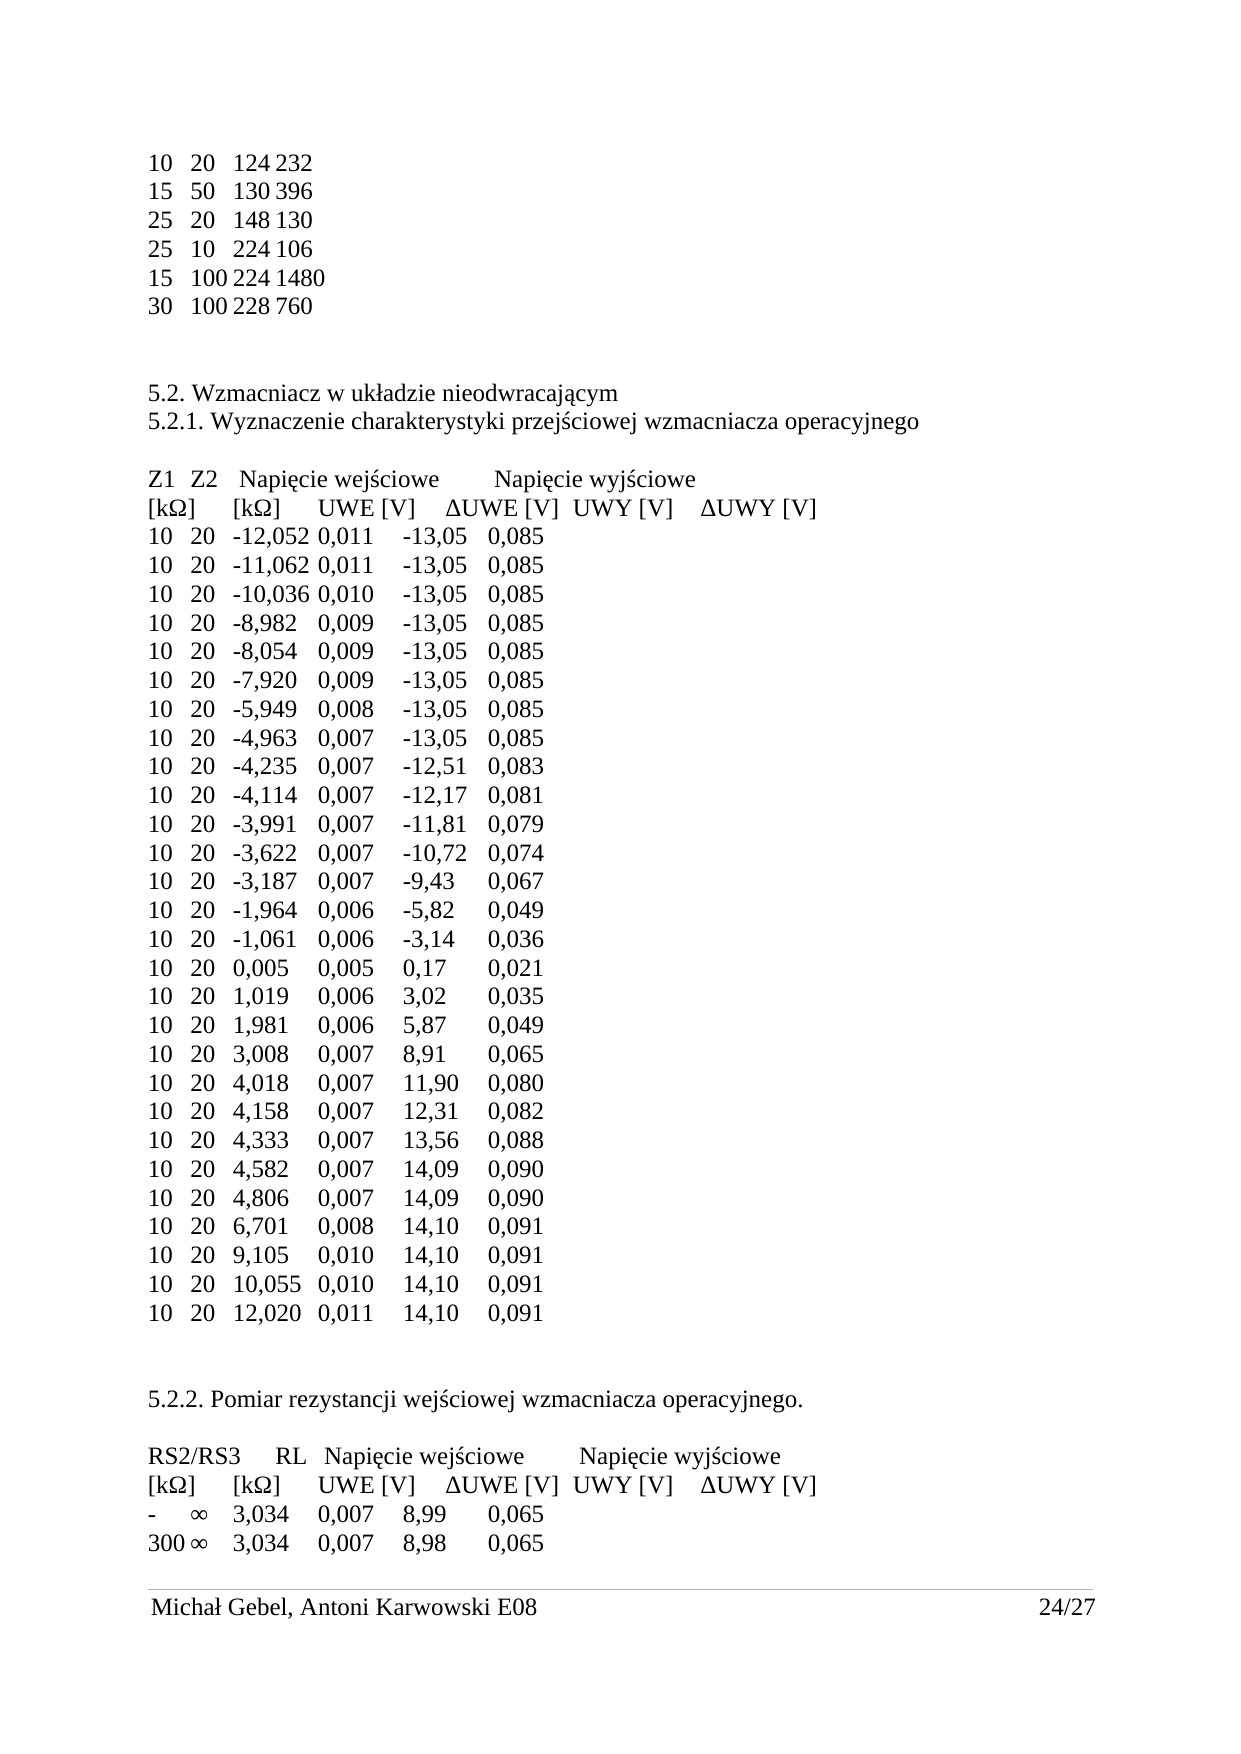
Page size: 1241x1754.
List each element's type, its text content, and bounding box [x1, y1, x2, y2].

text 10 20 -1,964 0,006 -5,82 0,049 [148, 895, 1093, 924]
text 10 20 10,055 0,010 14,10 0,091 [148, 1269, 1093, 1298]
text 10 20 -7,920 0,009 -13,05 0,085 [148, 665, 1093, 694]
text 10 20 -1,061 0,006 -3,14 0,036 [148, 924, 1093, 953]
text 10 20 -12,052 0,011 -13,05 0,085 [148, 521, 1093, 550]
text 10 20 -4,963 0,007 -13,05 0,085 [148, 723, 1093, 751]
text 10 20 4,333 0,007 13,56 0,088 [148, 1125, 1093, 1154]
text 10 20 -10,036 0,010 -13,05 0,085 [148, 579, 1093, 608]
text 25 20 148 130 [148, 205, 1093, 234]
text 10 20 -5,949 0,008 -13,05 0,085 [148, 694, 1093, 723]
text 10 20 0,005 0,005 0,17 0,021 [148, 953, 1093, 981]
text 10 20 6,701 0,008 14,10 0,091 [148, 1211, 1093, 1240]
text 10 20 9,105 0,010 14,10 0,091 [148, 1240, 1093, 1269]
text [kΩ] [kΩ] UWE [V] ΔUWE [V] UWY [V] ΔUWY [V] [148, 493, 1093, 521]
text 25 10 224 106 [148, 234, 1093, 263]
text 10 20 1,019 0,006 3,02 0,035 [148, 981, 1093, 1010]
text 10 20 4,582 0,007 14,09 0,090 [148, 1154, 1093, 1183]
text 10 20 12,020 0,011 14,10 0,091 [148, 1298, 1093, 1326]
text 10 20 -3,622 0,007 -10,72 0,074 [148, 838, 1093, 866]
text 10 20 4,158 0,007 12,31 0,082 [148, 1096, 1093, 1125]
text 5.2. Wzmacniacz w układzie nieodwracającym [148, 378, 1093, 406]
text 15 50 130 396 [148, 176, 1093, 205]
text 10 20 -8,054 0,009 -13,05 0,085 [148, 636, 1093, 665]
text [kΩ] [kΩ] UWE [V] ΔUWE [V] UWY [V] ΔUWY [V] [148, 1470, 1093, 1499]
text 10 20 4,018 0,007 11,90 0,080 [148, 1068, 1093, 1096]
text 5.2.2. Pomiar rezystancji wejściowej wzmacniacza operacyjnego. [148, 1384, 1093, 1413]
text 300 ∞ 3,034 0,007 8,98 0,065 [148, 1528, 1093, 1556]
text 5.2.1. Wyznaczenie charakterystyki przejściowej wzmacniacza operacyjnego [148, 406, 1093, 435]
text 10 20 -3,187 0,007 -9,43 0,067 [148, 866, 1093, 895]
text Z1 Z2 Napięcie wejściowe Napięcie wyjściowe [148, 464, 1093, 493]
text 15 100 224 1480 [148, 263, 1093, 291]
text 10 20 1,981 0,006 5,87 0,049 [148, 1010, 1093, 1039]
text 30 100 228 760 [148, 291, 1093, 320]
text 10 20 -8,982 0,009 -13,05 0,085 [148, 608, 1093, 636]
text 10 20 124 232 [148, 148, 1093, 176]
text RS2/RS3 RL Napięcie wejściowe Napięcie wyjściowe [148, 1441, 1093, 1470]
text 10 20 -3,991 0,007 -11,81 0,079 [148, 809, 1093, 838]
text - ∞ 3,034 0,007 8,99 0,065 [148, 1499, 1093, 1528]
text 10 20 3,008 0,007 8,91 0,065 [148, 1039, 1093, 1068]
text 10 20 -4,114 0,007 -12,17 0,081 [148, 780, 1093, 809]
text 10 20 -4,235 0,007 -12,51 0,083 [148, 751, 1093, 780]
text 10 20 4,806 0,007 14,09 0,090 [148, 1183, 1093, 1211]
text 10 20 -11,062 0,011 -13,05 0,085 [148, 550, 1093, 579]
